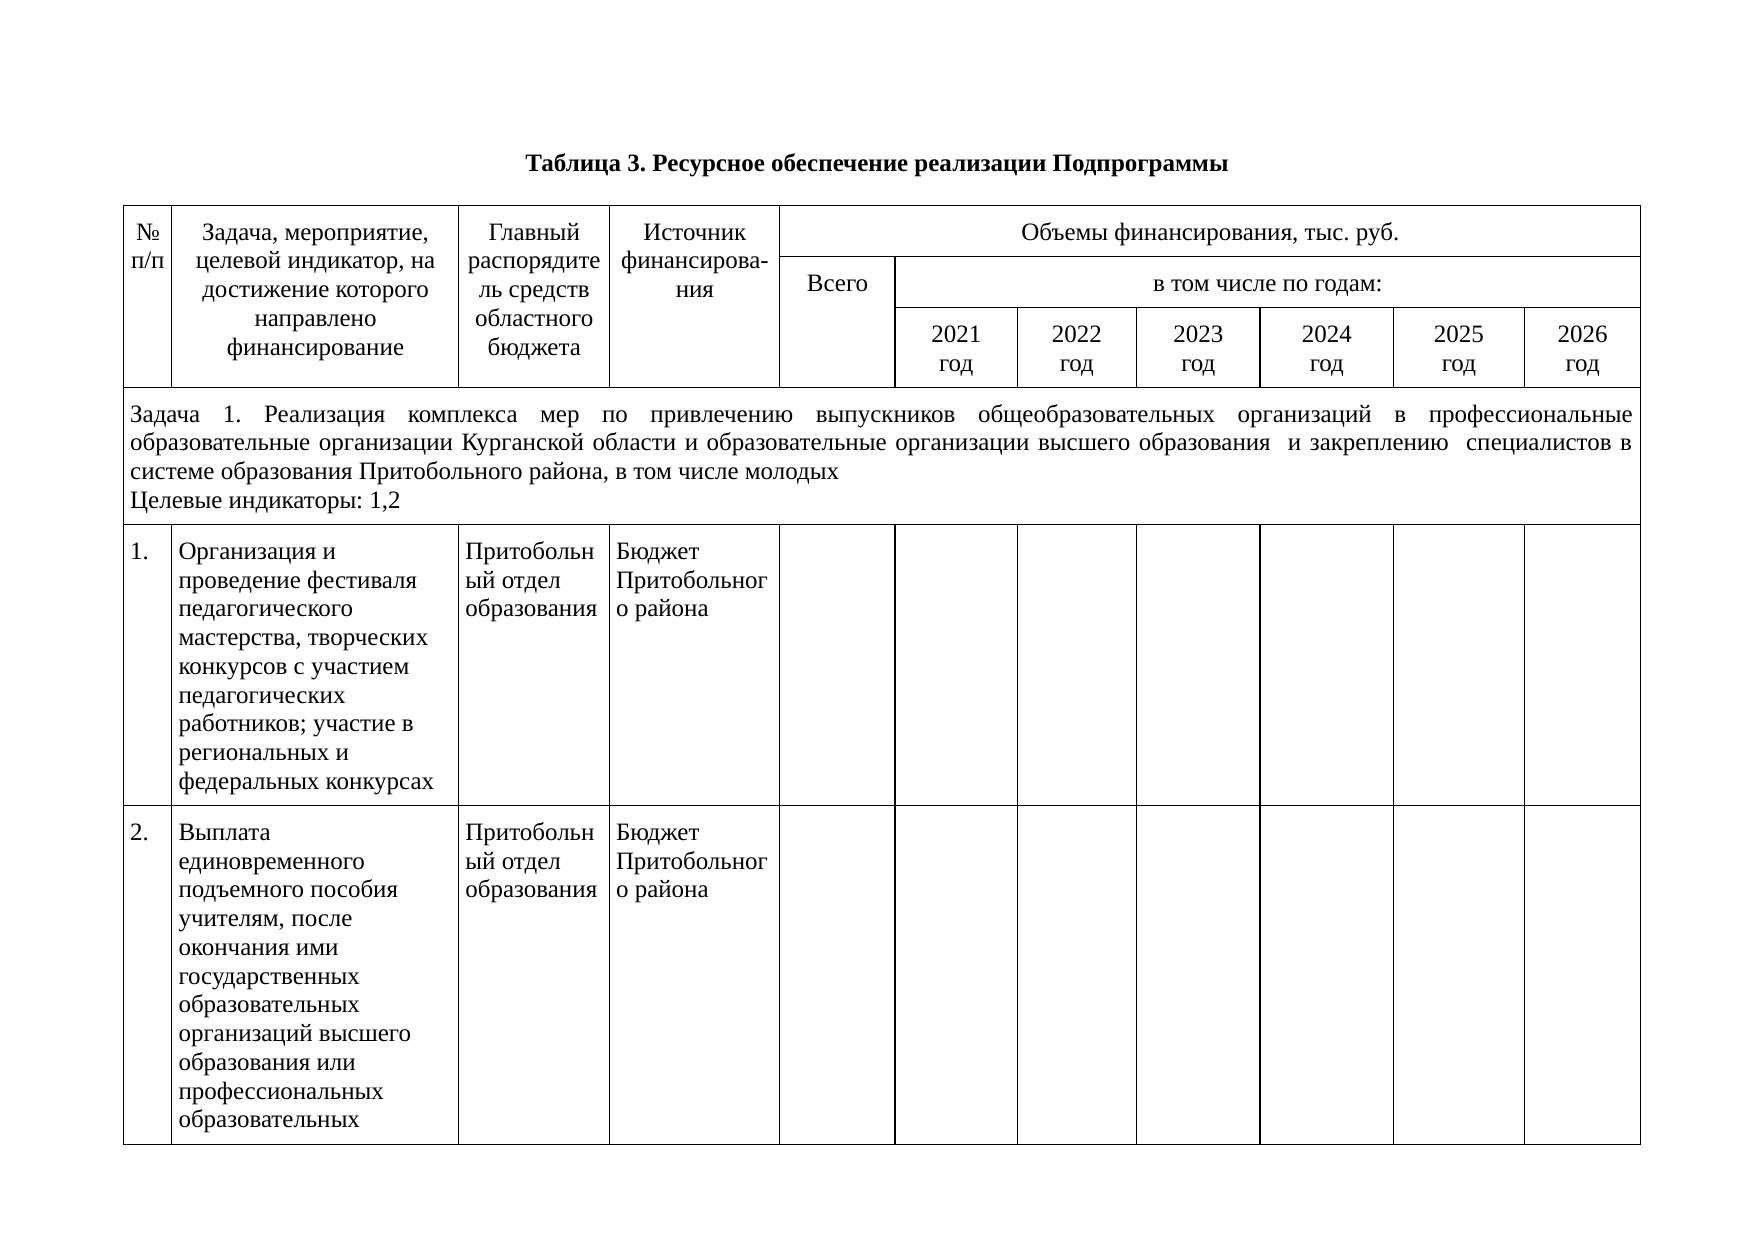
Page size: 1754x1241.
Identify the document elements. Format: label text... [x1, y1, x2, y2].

table_cell [1394, 806, 1524, 1144]
table_cell Притобольный отдел образования [459, 806, 609, 1144]
table_cell Выплата единовременного подъемного пособия учителям, после окончания ими государственных образовательных организаций высшего образования или профессиональных образовательных [172, 806, 458, 1144]
table_header Задача, мероприятие, целевой индикатор, на достижение которого направлено финансирование [172, 206, 458, 387]
table_cell [1261, 806, 1393, 1144]
table_cell Бюджет Притобольного района [610, 806, 779, 1144]
table_cell 2. [124, 806, 171, 1144]
table_cell [780, 806, 894, 1144]
text Таблица 3. Ресурсное обеспечение реализации Подпрограммы [118, 148, 1636, 176]
table_header Главный распорядитель средств областного бюджета [459, 206, 609, 387]
table_cell [1018, 525, 1136, 805]
table_cell Задача 1. Реализация комплекса мер по привлечению выпускников общеобразовательных организаций в профессиональные образовательные организации Курганской области и образовательные организации высшего образования и закреплению специалистов в системе образования Притобольного района, в том числе молодых Целевые индикаторы: 1,2 [124, 388, 1640, 524]
table_cell Бюджет Притобольного района [610, 525, 779, 805]
table_cell 2026 год [1525, 308, 1640, 387]
table_cell Притобольный отдел образования [459, 525, 609, 805]
table_header № п/п [124, 206, 171, 387]
table_cell 2023 год [1137, 308, 1259, 387]
table_cell [1525, 525, 1640, 805]
table_cell 2025 год [1394, 308, 1524, 387]
table_cell [1018, 806, 1136, 1144]
table_cell 2021 год [896, 308, 1017, 387]
table_cell 1. [124, 525, 171, 805]
table_cell 2022 год [1018, 308, 1136, 387]
table_cell [1394, 525, 1524, 805]
table_cell в том числе по годам: [896, 257, 1640, 307]
table_cell [1137, 525, 1259, 805]
table_header Источник финансирова-ния [610, 206, 779, 387]
table_cell [780, 525, 894, 805]
table_header Объемы финансирования, тыс. руб. [780, 206, 1640, 256]
table_cell [896, 525, 1017, 805]
table_cell 2024 год [1261, 308, 1393, 387]
table_cell [1525, 806, 1640, 1144]
table_cell Организация и проведение фестиваля педагогического мастерства, творческих конкурсов с участием педагогических работников; участие в региональных и федеральных конкурсах [172, 525, 458, 805]
table_cell [1261, 525, 1393, 805]
table_cell [1137, 806, 1259, 1144]
table_cell Всего [780, 257, 894, 387]
table_cell [896, 806, 1017, 1144]
